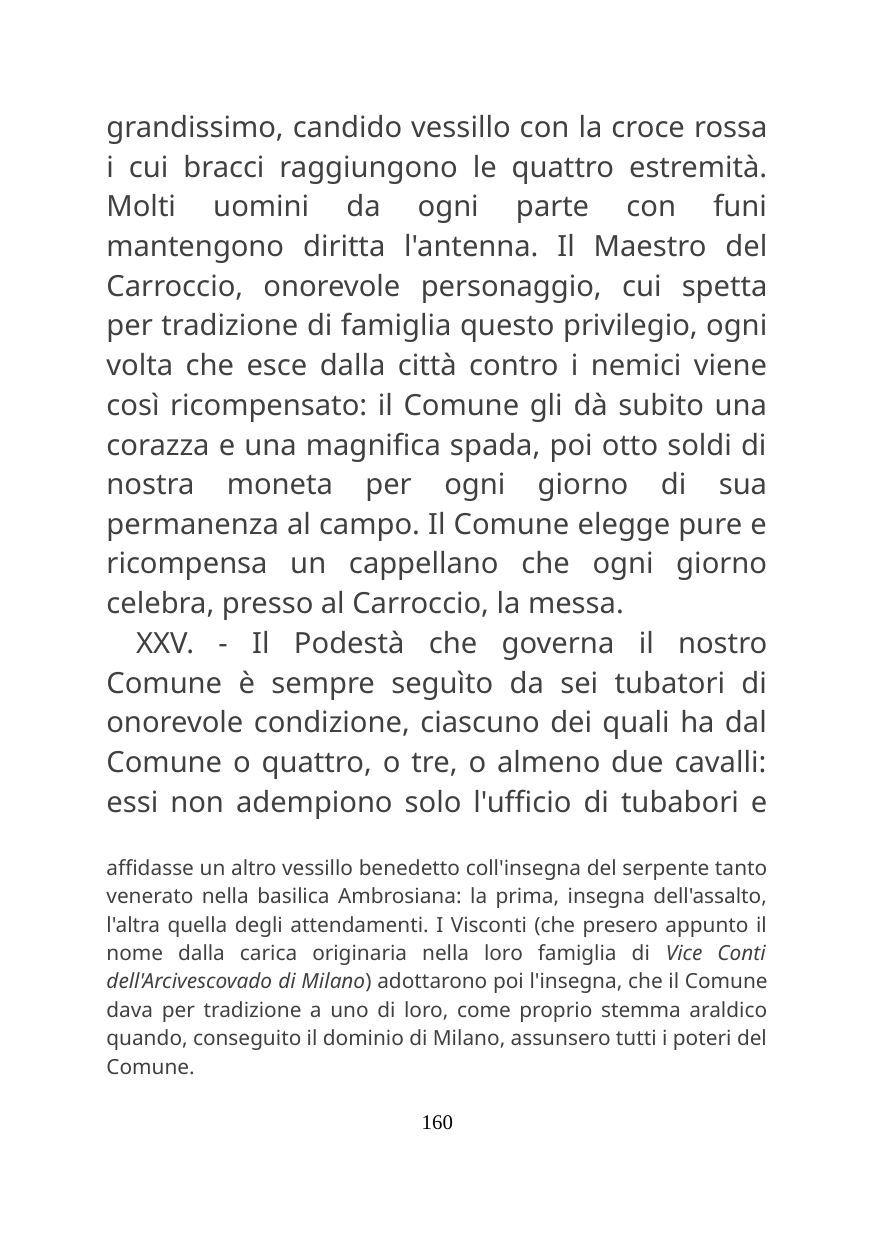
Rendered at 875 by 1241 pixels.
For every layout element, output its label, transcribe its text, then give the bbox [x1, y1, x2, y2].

text affidasse un altro vessillo benedetto coll'insegna del serpente tanto venerato nella basilica Ambrosiana: la prima, insegna dell'assalto, l'altra quella degli attendamenti. I Visconti (che presero appunto il nome dalla carica originaria nella loro famiglia di Vice Conti dell'Arcivescovado di Milano) adottarono poi l'insegna, che il Comune dava per tradizione a uno di loro, come proprio stemma araldico quando, conseguito il dominio di Milano, assunsero tutti i poteri del Comune. [106, 853, 768, 1080]
text XXV. - Il Podestà che governa il nostro Comune è sempre seguìto da sei tubatori di onorevole condizione, ciascuno dei quali ha dal Comune o quattro, o tre, o almeno due cavalli: essi non adempiono solo l'ufficio di tubabori e [106, 622, 768, 821]
text grandissimo, candido vessillo con la croce rossa i cui bracci raggiungono le quattro estremità. Molti uomini da ogni parte con funi mantengono diritta l'antenna. Il Maestro del Carroccio, onorevole personaggio, cui spetta per tradizione di famiglia questo privilegio, ogni volta che esce dalla città contro i nemici viene così ricompensato: il Comune gli dà subito una corazza e una magnifica spada, poi otto soldi di nostra moneta per ogni giorno di sua permanenza al campo. Il Comune elegge pure e ricompensa un cappellano che ogni giorno celebra, presso al Carroccio, la messa. [106, 106, 768, 622]
